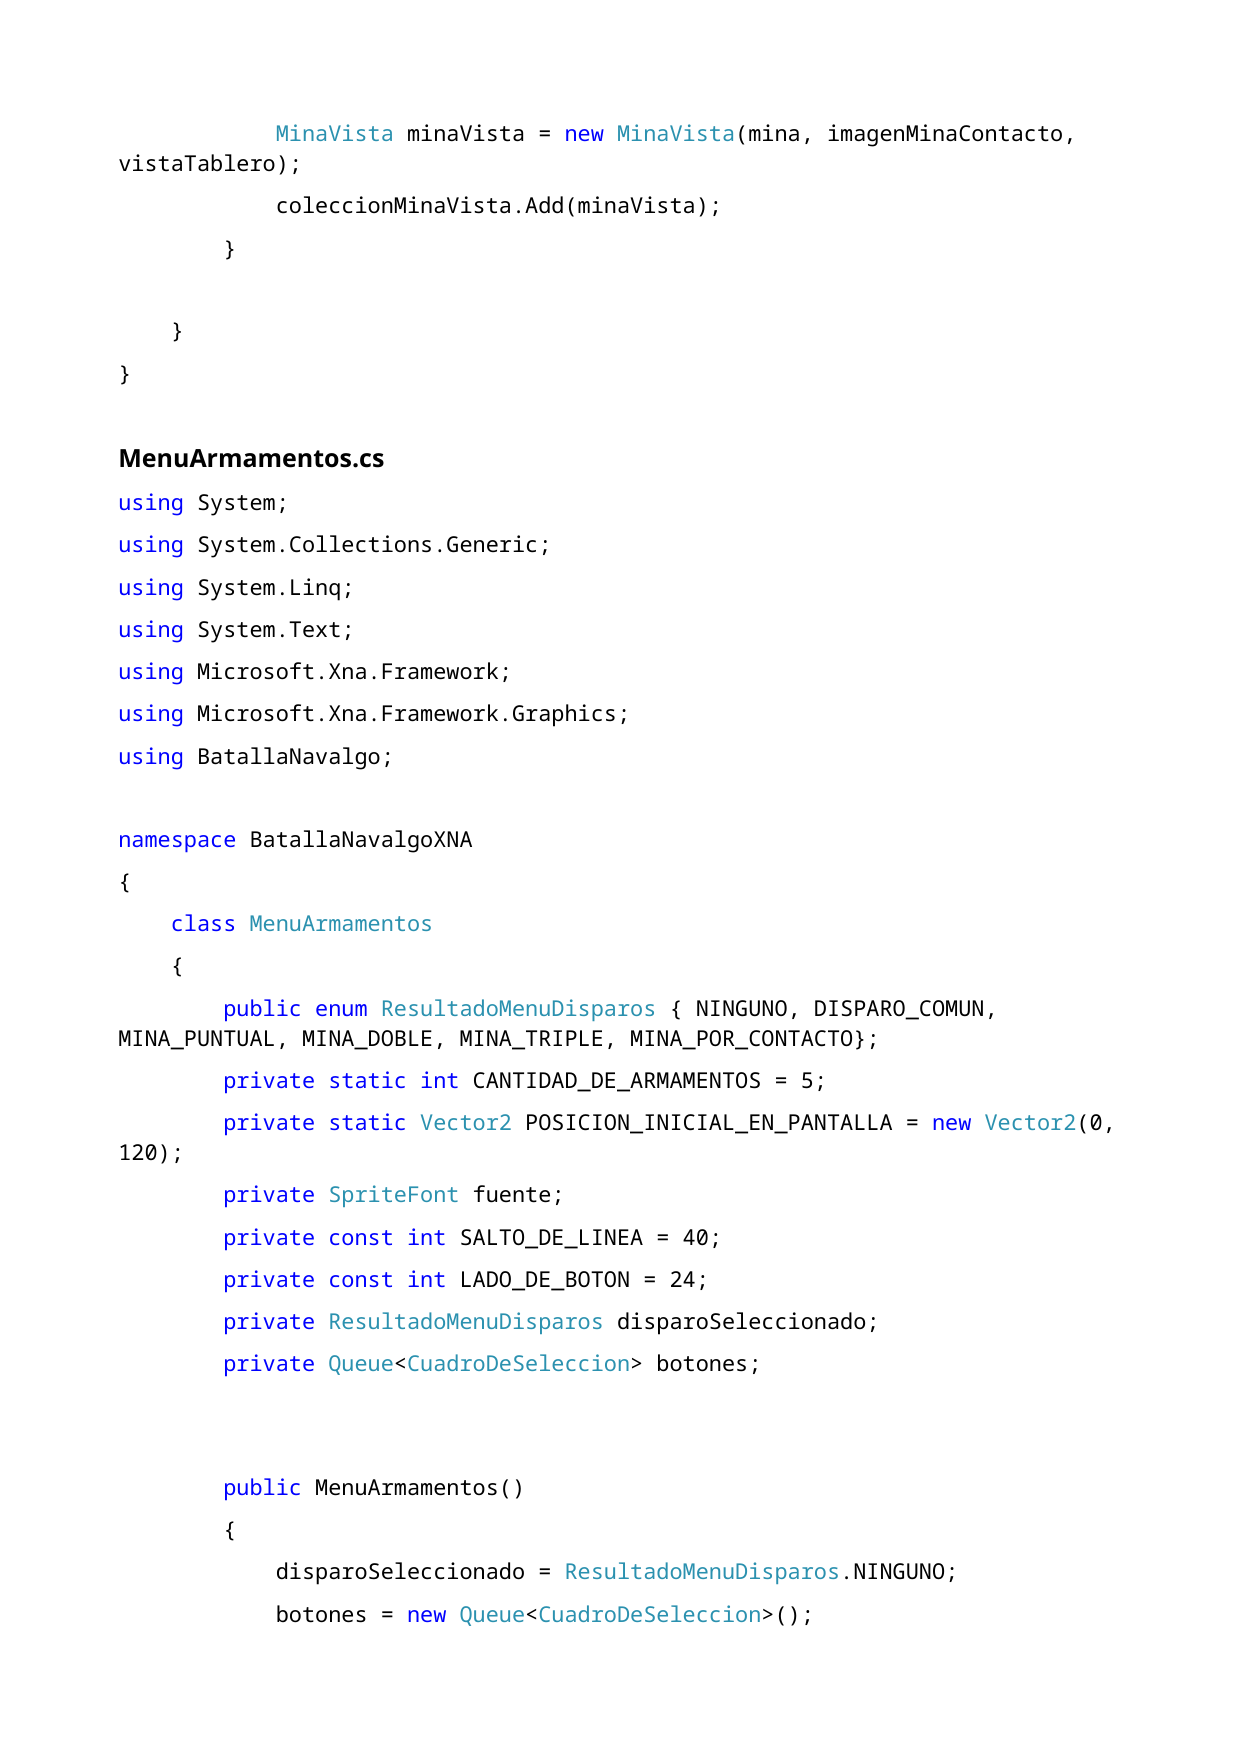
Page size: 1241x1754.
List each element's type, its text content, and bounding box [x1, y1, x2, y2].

text using Microsoft.Xna.Framework.Graphics; [118, 698, 1122, 728]
text using BatallaNavalgo; [118, 741, 1122, 771]
text } [118, 315, 1122, 345]
text coleccionMinaVista.Add(minaVista); [118, 190, 1122, 220]
text private ResultadoMenuDisparos disparoSeleccionado; [118, 1306, 1122, 1336]
text { [118, 950, 1122, 980]
text private static Vector2 POSICION_INICIAL_EN_PANTALLA = new Vector2(0, 120); [118, 1107, 1122, 1167]
text private const int SALTO_DE_LINEA = 40; [118, 1221, 1122, 1251]
text public MenuArmamentos() [118, 1472, 1122, 1501]
text using System.Collections.Generic; [118, 529, 1122, 559]
text using System; [118, 487, 1122, 517]
text using System.Linq; [118, 572, 1122, 601]
text } [118, 358, 1122, 387]
text private static int CANTIDAD_DE_ARMAMENTOS = 5; [118, 1065, 1122, 1094]
text namespace BatallaNavalgoXNA [118, 823, 1122, 853]
text using System.Text; [118, 614, 1122, 644]
text public enum ResultadoMenuDisparos { NINGUNO, DISPARO_COMUN, MINA_PUNTUAL, MINA_DOBLE, MINA_TRIPLE, MINA_POR_CONTACTO}; [118, 993, 1122, 1052]
text private const int LADO_DE_BOTON = 24; [118, 1264, 1122, 1293]
text class MenuArmamentos [118, 908, 1122, 938]
text MinaVista minaVista = new MinaVista(mina, imagenMinaContacto, vistaTablero); [118, 118, 1122, 178]
text MenuArmamentos.cs [118, 440, 1122, 474]
text { [118, 1514, 1122, 1544]
text private SpriteFont fuente; [118, 1179, 1122, 1209]
text { [118, 866, 1122, 896]
text } [118, 232, 1122, 262]
text botones = new Queue<CuadroDeSeleccion>(); [118, 1598, 1122, 1628]
text using Microsoft.Xna.Framework; [118, 656, 1122, 686]
text private Queue<CuadroDeSeleccion> botones; [118, 1348, 1122, 1378]
text disparoSeleccionado = ResultadoMenuDisparos.NINGUNO; [118, 1556, 1122, 1586]
